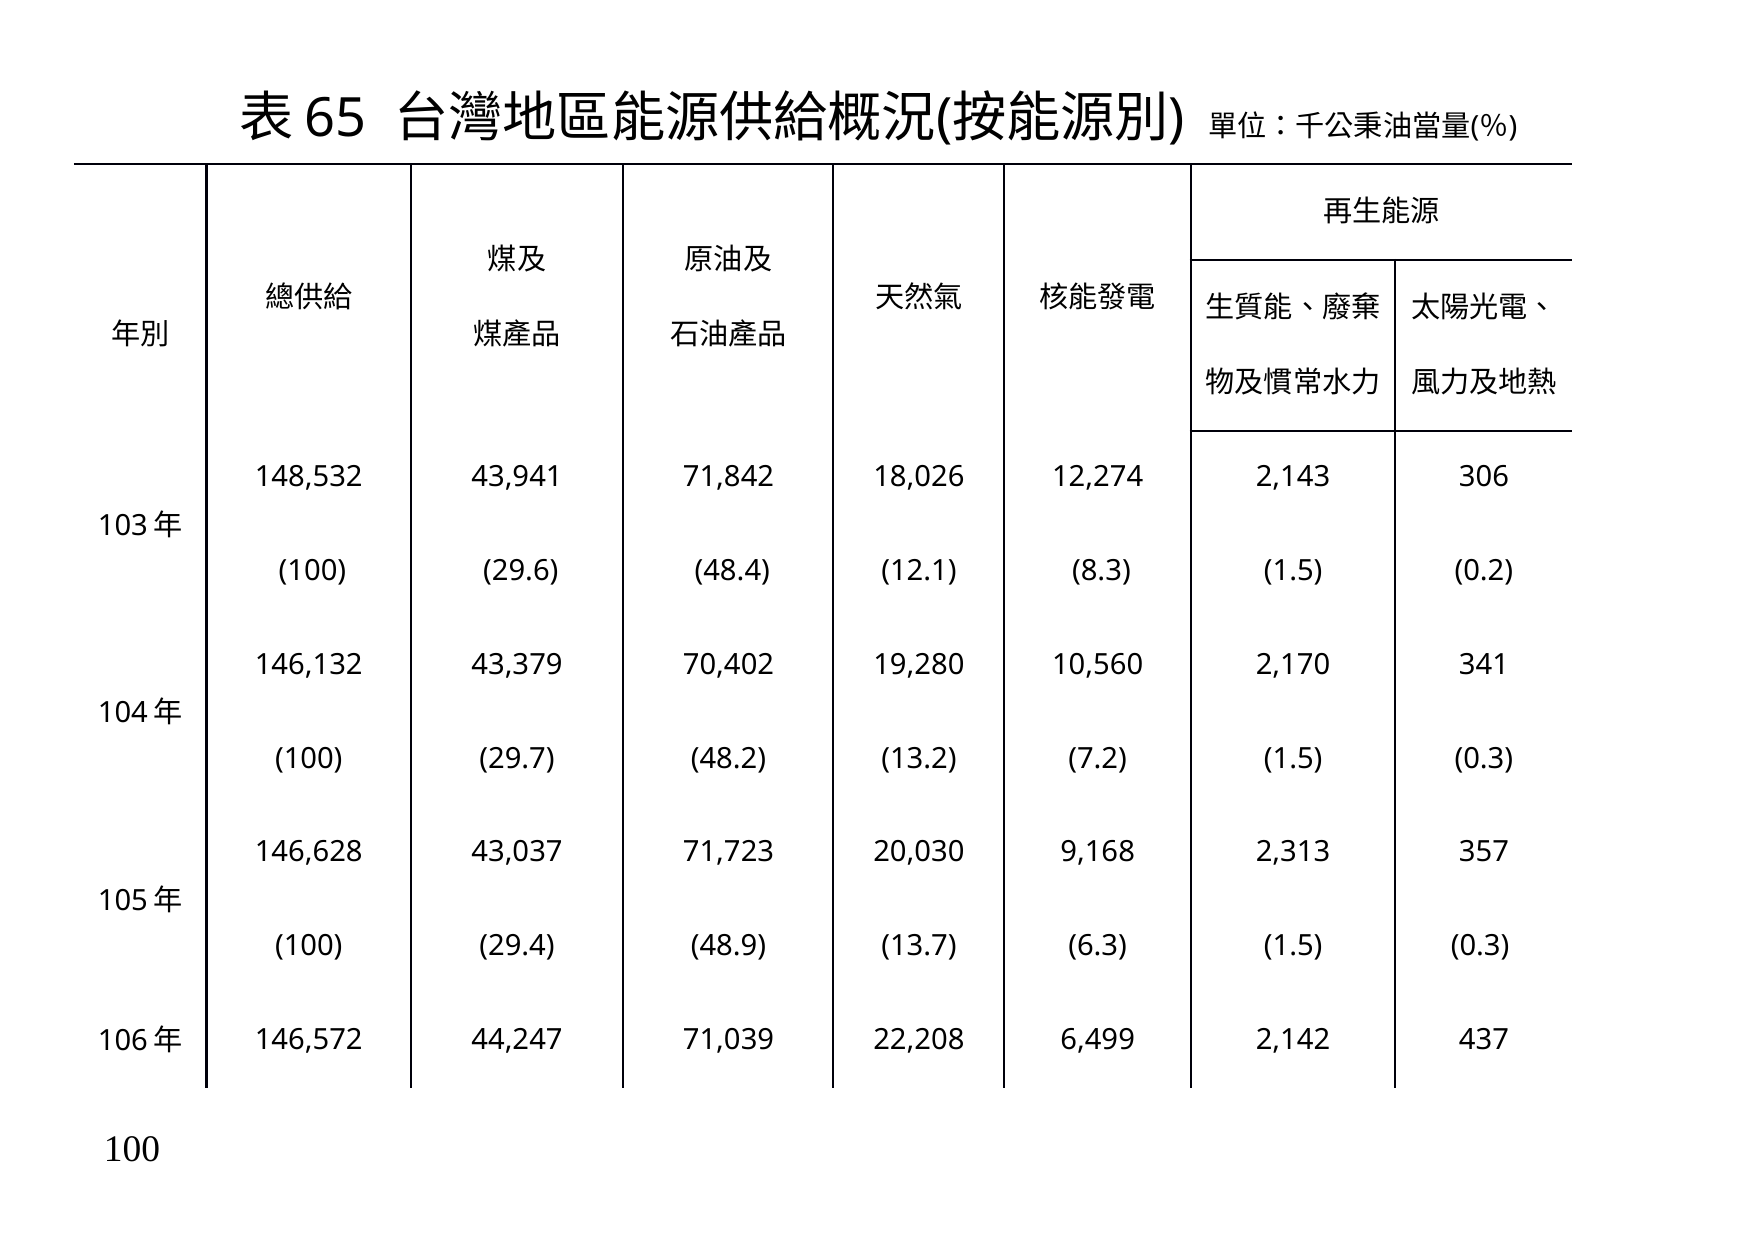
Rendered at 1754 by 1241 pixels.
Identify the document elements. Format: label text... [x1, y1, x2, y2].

table_cell 148,532 [208, 430, 410, 526]
table_cell (100) [208, 713, 410, 807]
table_cell (0.3) [1396, 901, 1572, 994]
table_cell 103年 [74, 430, 205, 619]
table_cell 18,026 [834, 430, 1003, 526]
table_header 天然氣 [834, 165, 1003, 430]
table_cell 70,402 [624, 619, 832, 713]
table_header 煤及 煤產品 [412, 165, 622, 430]
table_cell (13.2) [834, 713, 1003, 807]
table_cell (100) [208, 901, 410, 994]
table_cell (29.7) [412, 713, 622, 807]
table_cell (0.3) [1396, 713, 1572, 807]
table_header 總供給 [208, 165, 410, 430]
table_cell (48.9) [624, 901, 832, 994]
table_cell 43,037 [412, 807, 622, 901]
text 表65 台灣地區能源供給概況(按能源別) 單位：千公秉油當量(％) [103, 51, 1639, 163]
table_cell 20,030 [834, 807, 1003, 901]
table_cell 10,560 [1005, 619, 1190, 713]
table_cell 341 [1396, 619, 1572, 713]
table_cell 2,143 [1192, 432, 1394, 526]
table_cell 106年 [74, 994, 205, 1088]
table_cell 104年 [74, 619, 205, 807]
table_cell 71,723 [624, 807, 832, 901]
table_cell 71,842 [624, 430, 832, 526]
table_cell 43,379 [412, 619, 622, 713]
table_cell 生質能、廢棄物及慣常水力 [1192, 261, 1394, 430]
table_cell 2,142 [1192, 994, 1394, 1088]
table_cell 105年 [74, 807, 205, 994]
table_cell (8.3) [1005, 526, 1190, 619]
table_cell (48.2) [624, 713, 832, 807]
table_cell 146,572 [208, 994, 410, 1088]
table_cell (29.4) [412, 901, 622, 994]
table_header 核能發電 [1005, 165, 1190, 430]
table_cell 太陽光電、風力及地熱 [1396, 261, 1572, 430]
table_cell (1.5) [1192, 713, 1394, 807]
table_cell 437 [1396, 994, 1572, 1088]
table_cell (13.7) [834, 901, 1003, 994]
table_cell 44,247 [412, 994, 622, 1088]
table_cell 6,499 [1005, 994, 1190, 1088]
table_cell 2,313 [1192, 807, 1394, 901]
table_cell (7.2) [1005, 713, 1190, 807]
table_cell 306 [1396, 432, 1572, 526]
table_cell (12.1) [834, 526, 1003, 619]
table_cell 12,274 [1005, 430, 1190, 526]
table_header 原油及 石油產品 [624, 165, 832, 430]
table_cell 146,132 [208, 619, 410, 713]
table_cell 357 [1396, 807, 1572, 901]
table_cell (29.6) [412, 526, 622, 619]
table_cell (0.2) [1396, 526, 1572, 619]
table_cell (48.4) [624, 526, 832, 619]
table_cell 146,628 [208, 807, 410, 901]
table_cell (6.3) [1005, 901, 1190, 994]
table_cell (100) [208, 526, 410, 619]
table_cell (1.5) [1192, 901, 1394, 994]
table_cell 71,039 [624, 994, 832, 1088]
table_cell (1.5) [1192, 526, 1394, 619]
table_header 年別 [74, 165, 205, 430]
table_cell 22,208 [834, 994, 1003, 1088]
table_cell 43,941 [412, 430, 622, 526]
table_cell 2,170 [1192, 619, 1394, 713]
table_cell 9,168 [1005, 807, 1190, 901]
table_header 再生能源 [1192, 165, 1572, 259]
table_cell 19,280 [834, 619, 1003, 713]
